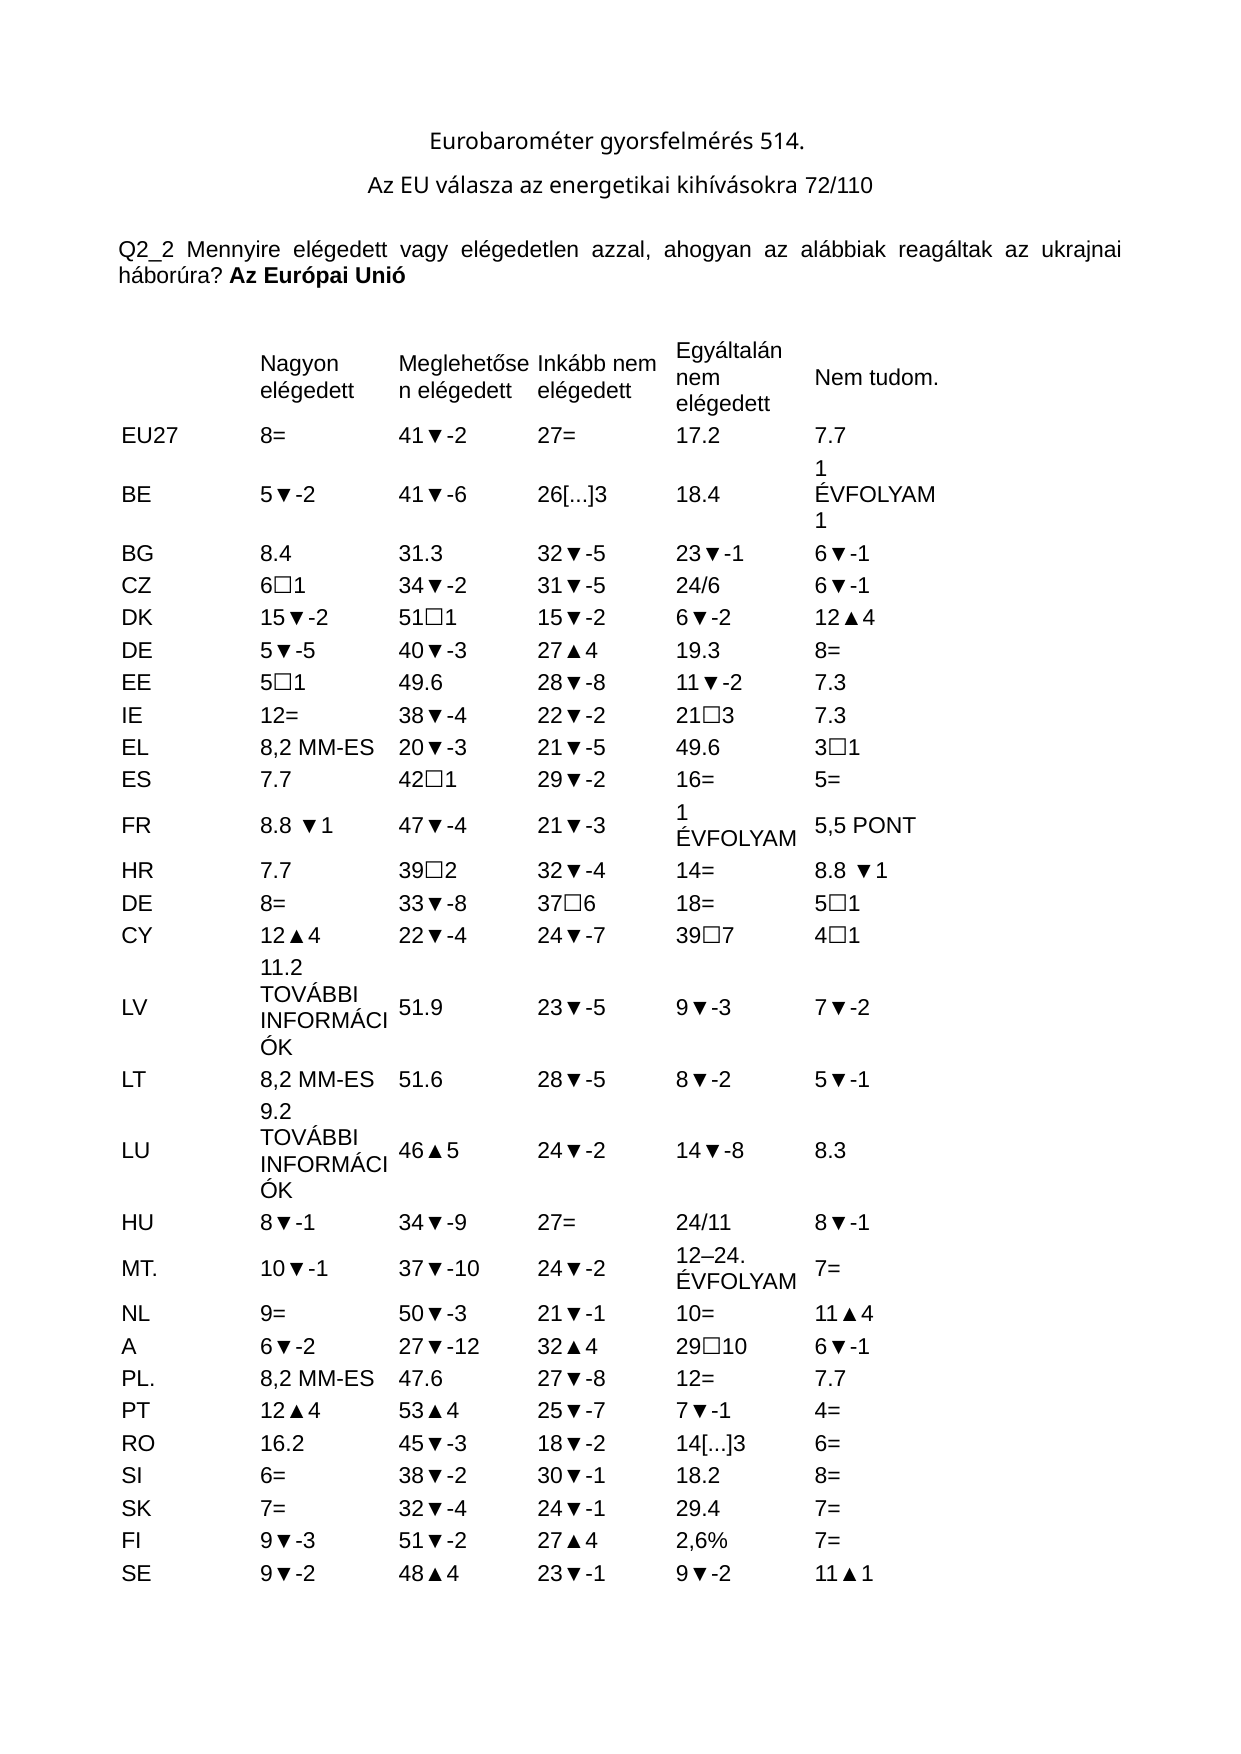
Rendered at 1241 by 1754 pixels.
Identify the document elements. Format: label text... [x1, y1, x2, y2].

table_cell [257, 1589, 395, 1621]
table_cell 32▼-4 [534, 854, 673, 887]
table_cell 5☐1 [257, 666, 395, 698]
table_cell 5= [811, 763, 950, 796]
table_cell 49.6 [395, 666, 534, 698]
table_cell 5☐1 [811, 887, 950, 919]
table_cell 24▼-2 [534, 1095, 673, 1206]
table_cell 5▼-5 [257, 634, 395, 666]
table_cell RO [118, 1427, 257, 1459]
table_cell 51▼-2 [395, 1524, 534, 1556]
table_cell 7.3 [811, 666, 950, 698]
table_cell 17.2 [673, 419, 811, 452]
table_cell NL [118, 1297, 257, 1330]
table_cell HU [118, 1206, 257, 1239]
table_cell 27▼-12 [395, 1330, 534, 1362]
table_cell [673, 1589, 811, 1621]
table_cell 21▼-5 [534, 731, 673, 763]
table_cell 6▼-1 [811, 1330, 950, 1362]
table_cell 14= [673, 854, 811, 887]
table_cell 24▼-2 [534, 1239, 673, 1297]
table_cell 9.2 TOVÁBBI INFORMÁCIÓK [257, 1095, 395, 1206]
table_cell 8.8 ▼1 [811, 854, 950, 887]
table_cell 7.7 [257, 763, 395, 796]
table_cell 8= [257, 419, 395, 452]
table_cell 28▼-8 [534, 666, 673, 698]
table_cell CY [118, 919, 257, 951]
table_cell 6= [811, 1427, 950, 1459]
table_cell 47▼-4 [395, 796, 534, 854]
table_cell HR [118, 854, 257, 887]
table_cell 27= [534, 419, 673, 452]
table_cell 4= [811, 1395, 950, 1427]
table_cell SK [118, 1492, 257, 1524]
table_cell LV [118, 951, 257, 1063]
table_cell 8,2 MM-ES [257, 1063, 395, 1095]
table_cell 12= [257, 699, 395, 731]
table_cell 29.4 [673, 1492, 811, 1524]
table_cell 22▼-2 [534, 699, 673, 731]
table_cell 9= [257, 1297, 395, 1330]
table_cell 20▼-3 [395, 731, 534, 763]
table_cell [811, 1589, 950, 1621]
table_cell 27▲4 [534, 1524, 673, 1556]
table_cell BE [118, 452, 257, 537]
table_cell 21▼-1 [534, 1297, 673, 1330]
table_cell 8▼-1 [257, 1206, 395, 1239]
table_cell 8▼-2 [673, 1063, 811, 1095]
table_cell 9▼-2 [257, 1556, 395, 1589]
table_cell 6▼-2 [257, 1330, 395, 1362]
table_cell ES [118, 763, 257, 796]
table_cell 4☐1 [811, 919, 950, 951]
table_cell 11▼-2 [673, 666, 811, 698]
table_cell 1 ÉVFOLYAM 1 [811, 452, 950, 537]
table_cell 27▼-8 [534, 1362, 673, 1394]
table_cell 12▲4 [811, 601, 950, 634]
table_cell 16.2 [257, 1427, 395, 1459]
table_cell 10▼-1 [257, 1239, 395, 1297]
table_cell 34▼-9 [395, 1206, 534, 1239]
table_cell 7= [811, 1524, 950, 1556]
table_cell 2,6% [673, 1524, 811, 1556]
text Q2_2 Mennyire elégedett vagy elégedetlen azzal, ahogyan az alábbiak reagáltak az ukrajnai háborúra? Az Európai Unió [118, 236, 1122, 289]
table_cell 18.2 [673, 1459, 811, 1492]
table_cell 7.3 [811, 699, 950, 731]
table_cell 9▼-3 [673, 951, 811, 1063]
table_cell 16= [673, 763, 811, 796]
table_cell 8.8 ▼1 [257, 796, 395, 854]
table_cell 3☐1 [811, 731, 950, 763]
table_cell 8▼-1 [811, 1206, 950, 1239]
table_cell 9▼-3 [257, 1524, 395, 1556]
table_cell 51.9 [395, 951, 534, 1063]
table_cell 11▲1 [811, 1556, 950, 1589]
table_cell 37☐6 [534, 887, 673, 919]
table_cell MT. [118, 1239, 257, 1297]
table_cell 7.7 [811, 419, 950, 452]
table_cell 8= [811, 1459, 950, 1492]
table_cell 37▼-10 [395, 1239, 534, 1297]
table_cell 7= [811, 1239, 950, 1297]
table_cell 15▼-2 [534, 601, 673, 634]
table_cell 18.4 [673, 452, 811, 537]
table_cell 38▼-4 [395, 699, 534, 731]
table_cell DK [118, 601, 257, 634]
table_cell 27= [534, 1206, 673, 1239]
table_cell 34▼-2 [395, 569, 534, 601]
table_cell 24▼-7 [534, 919, 673, 951]
table_cell PT [118, 1395, 257, 1427]
table_cell PL. [118, 1362, 257, 1394]
table_cell 7= [811, 1492, 950, 1524]
table_cell 21▼-3 [534, 796, 673, 854]
table_header Nagyon elégedett [257, 334, 395, 419]
table_cell 12▲4 [257, 919, 395, 951]
table_cell SI [118, 1459, 257, 1492]
table_cell 9▼-2 [673, 1556, 811, 1589]
table_cell BG [118, 537, 257, 569]
table_cell 6= [257, 1459, 395, 1492]
table_cell EE [118, 666, 257, 698]
table_cell 23▼-1 [673, 537, 811, 569]
table_cell SE [118, 1556, 257, 1589]
table_cell 12▲4 [257, 1395, 395, 1427]
table_cell [534, 1589, 673, 1621]
table_cell 31▼-5 [534, 569, 673, 601]
table_cell 5,5 PONT [811, 796, 950, 854]
table_cell 18▼-2 [534, 1427, 673, 1459]
table_cell 7▼-2 [811, 951, 950, 1063]
table_cell 5▼-2 [257, 452, 395, 537]
table_cell 6☐1 [257, 569, 395, 601]
table_cell 30▼-1 [534, 1459, 673, 1492]
table_cell 32▼-5 [534, 537, 673, 569]
table_cell 7.7 [811, 1362, 950, 1394]
table_cell 41▼-6 [395, 452, 534, 537]
table_cell 6▼-1 [811, 537, 950, 569]
table_cell 32▼-4 [395, 1492, 534, 1524]
table_cell 27▲4 [534, 634, 673, 666]
table_cell 31.3 [395, 537, 534, 569]
table_cell 19.3 [673, 634, 811, 666]
table_cell 39☐2 [395, 854, 534, 887]
table_cell 8= [811, 634, 950, 666]
table_cell 32▲4 [534, 1330, 673, 1362]
table_cell 12= [673, 1362, 811, 1394]
table_cell LU [118, 1095, 257, 1206]
table_cell 14[...]3 [673, 1427, 811, 1459]
table_cell 22▼-4 [395, 919, 534, 951]
table_cell 23▼-5 [534, 951, 673, 1063]
table_cell 45▼-3 [395, 1427, 534, 1459]
table_cell 47.6 [395, 1362, 534, 1394]
table_cell 18= [673, 887, 811, 919]
table_header Egyáltalán nem elégedett [673, 334, 811, 419]
table_cell 14▼-8 [673, 1095, 811, 1206]
table_cell 11▲4 [811, 1297, 950, 1330]
table_cell 7▼-1 [673, 1395, 811, 1427]
table_cell 49.6 [673, 731, 811, 763]
table_cell 26[...]3 [534, 452, 673, 537]
table_cell 1 ÉVFOLYAM [673, 796, 811, 854]
table_cell [118, 1589, 257, 1621]
table_cell 8,2 MM-ES [257, 731, 395, 763]
table_cell 8.4 [257, 537, 395, 569]
table_cell 28▼-5 [534, 1063, 673, 1095]
table_cell 48▲4 [395, 1556, 534, 1589]
table_cell 11.2 TOVÁBBI INFORMÁCIÓK [257, 951, 395, 1063]
table_cell 50▼-3 [395, 1297, 534, 1330]
table_cell FI [118, 1524, 257, 1556]
table_cell 6▼-1 [811, 569, 950, 601]
table_cell 39☐7 [673, 919, 811, 951]
table_cell 38▼-2 [395, 1459, 534, 1492]
table_cell 12–24. ÉVFOLYAM [673, 1239, 811, 1297]
table_cell 24/6 [673, 569, 811, 601]
table_cell 29▼-2 [534, 763, 673, 796]
table_cell 40▼-3 [395, 634, 534, 666]
table_cell 25▼-7 [534, 1395, 673, 1427]
table_cell DE [118, 887, 257, 919]
table_cell 51.6 [395, 1063, 534, 1095]
table_cell CZ [118, 569, 257, 601]
table_cell DE [118, 634, 257, 666]
table_cell 51☐1 [395, 601, 534, 634]
table_cell 24/11 [673, 1206, 811, 1239]
table_cell 24▼-1 [534, 1492, 673, 1524]
table_cell 10= [673, 1297, 811, 1330]
table_cell 53▲4 [395, 1395, 534, 1427]
table_cell 7.7 [257, 854, 395, 887]
table_header [118, 334, 257, 419]
table_cell 42☐1 [395, 763, 534, 796]
table_cell 29☐10 [673, 1330, 811, 1362]
table_cell [395, 1589, 534, 1621]
table_cell EL [118, 731, 257, 763]
table_cell FR [118, 796, 257, 854]
table_cell 5▼-1 [811, 1063, 950, 1095]
table_cell EU27 [118, 419, 257, 452]
table_cell IE [118, 699, 257, 731]
table_cell 6▼-2 [673, 601, 811, 634]
table_cell 8= [257, 887, 395, 919]
table_cell 7= [257, 1492, 395, 1524]
table_cell 8,2 MM-ES [257, 1362, 395, 1394]
table_cell LT [118, 1063, 257, 1095]
table_header Meglehetősen elégedett [395, 334, 534, 419]
table_cell 33▼-8 [395, 887, 534, 919]
table_cell 15▼-2 [257, 601, 395, 634]
table_header Nem tudom. [811, 334, 950, 419]
table_header Inkább nem elégedett [534, 334, 673, 419]
table_cell 46▲5 [395, 1095, 534, 1206]
table_cell 23▼-1 [534, 1556, 673, 1589]
table_cell 41▼-2 [395, 419, 534, 452]
table_cell 21☐3 [673, 699, 811, 731]
table_cell 8.3 [811, 1095, 950, 1206]
table_cell A [118, 1330, 257, 1362]
